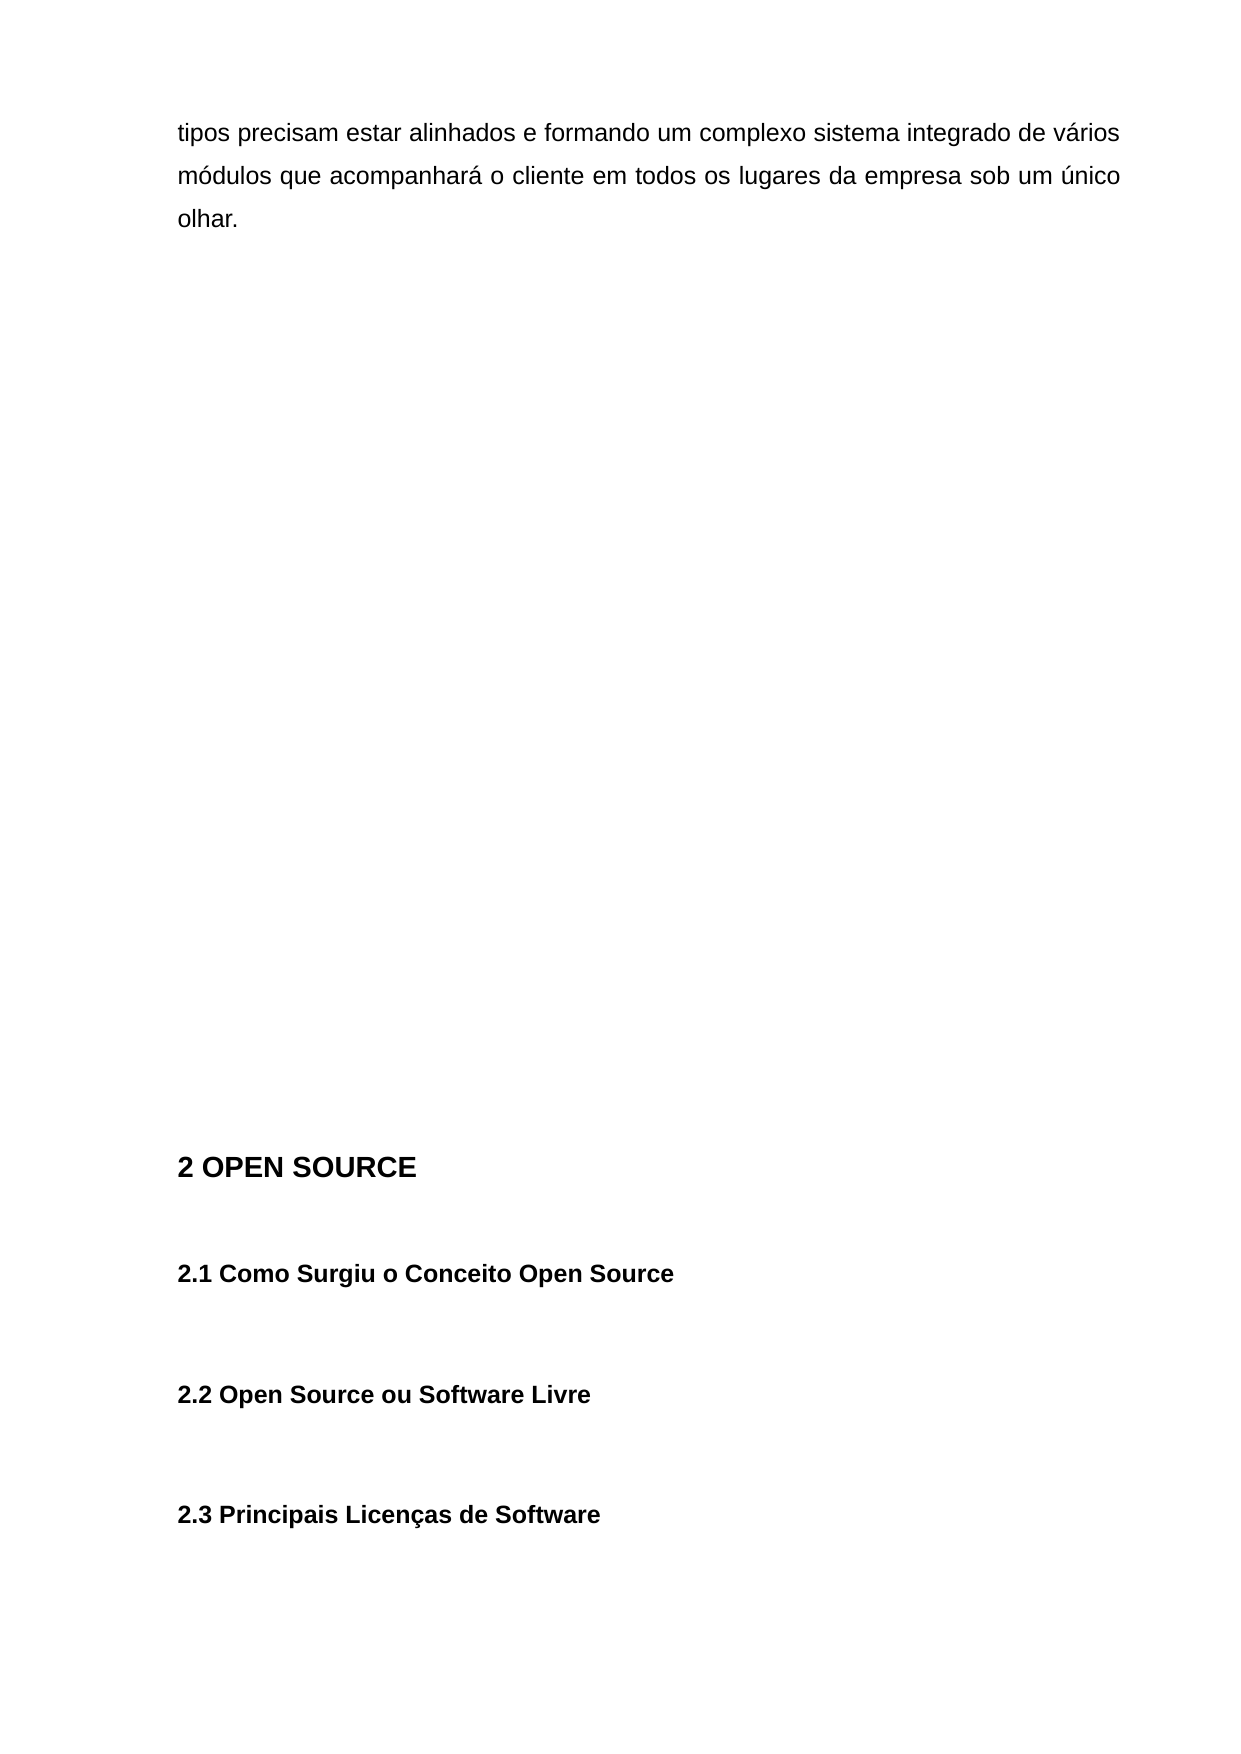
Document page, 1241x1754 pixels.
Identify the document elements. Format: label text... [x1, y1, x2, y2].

text tipos precisam estar alinhados e formando um complexo sistema integrado de vários módulos que acompanhará o cliente em todos os lugares da empresa sob um único olhar. [177, 118, 1122, 233]
subtitle 2 OPEN SOURCE [177, 1150, 1122, 1183]
subtitle 2.2 Open Source ou Software Livre [177, 1346, 1122, 1408]
subtitle 2.1 Como Surgiu o Conceito Open Source [177, 1225, 1122, 1287]
subtitle 2.3 Principais Licenças de Software [177, 1467, 1122, 1529]
